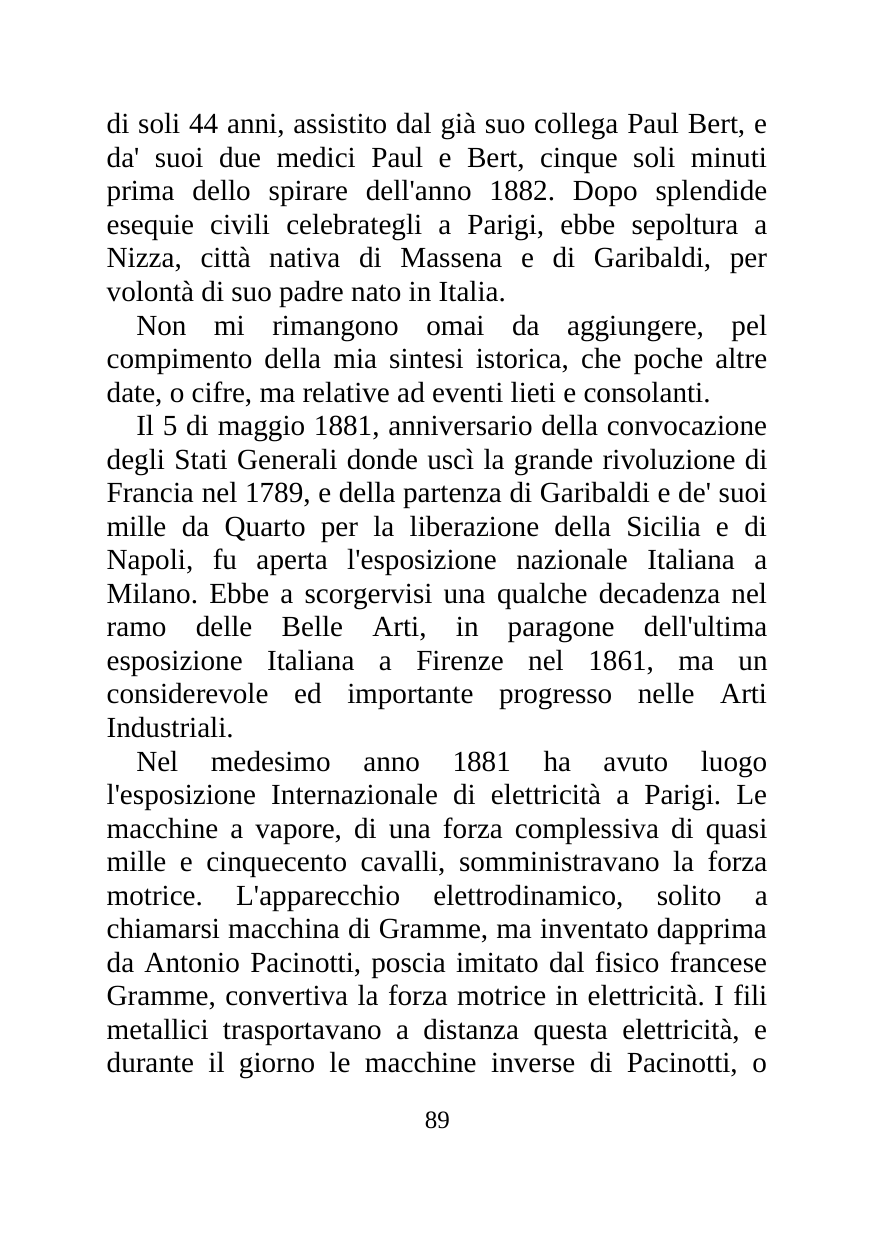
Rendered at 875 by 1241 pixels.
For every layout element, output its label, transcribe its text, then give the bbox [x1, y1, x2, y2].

text di soli 44 anni, assistito dal già suo collega Paul Bert, e da' suoi due medici Paul e Bert, cinque soli minuti prima dello spirare dell'anno 1882. Dopo splendide esequie civili celebrategli a Parigi, ebbe sepoltura a Nizza, città nativa di Massena e di Garibaldi, per volontà di suo padre nato in Italia. [106, 106, 768, 308]
text Non mi rimangono omai da aggiungere, pel compimento della mia sintesi istorica, che poche altre date, o cifre, ma relative ad eventi lieti e consolanti. [106, 308, 768, 408]
text Nel medesimo anno 1881 ha avuto luogo l'esposizione Internazionale di elettricità a Parigi. Le macchine a vapore, di una forza complessiva di quasi mille e cinquecento cavalli, somministravano la forza motrice. L'apparecchio elettrodinamico, solito a chiamarsi macchina di Gramme, ma inventato dapprima da Antonio Pacinotti, poscia imitato dal fisico francese Gramme, convertiva la forza motrice in elettricità. I fili metallici trasportavano a distanza questa elettricità, e durante il giorno le macchine inverse di Pacinotti, o [106, 744, 768, 1079]
text Il 5 di maggio 1881, anniversario della convocazione degli Stati Generali donde uscì la grande rivoluzione di Francia nel 1789, e della partenza di Garibaldi e de' suoi mille da Quarto per la liberazione della Sicilia e di Napoli, fu aperta l'esposizione nazionale Italiana a Milano. Ebbe a scorgervisi una qualche decadenza nel ramo delle Belle Arti, in paragone dell'ultima esposizione Italiana a Firenze nel 1861, ma un considerevole ed importante progresso nelle Arti Industriali. [106, 408, 768, 744]
